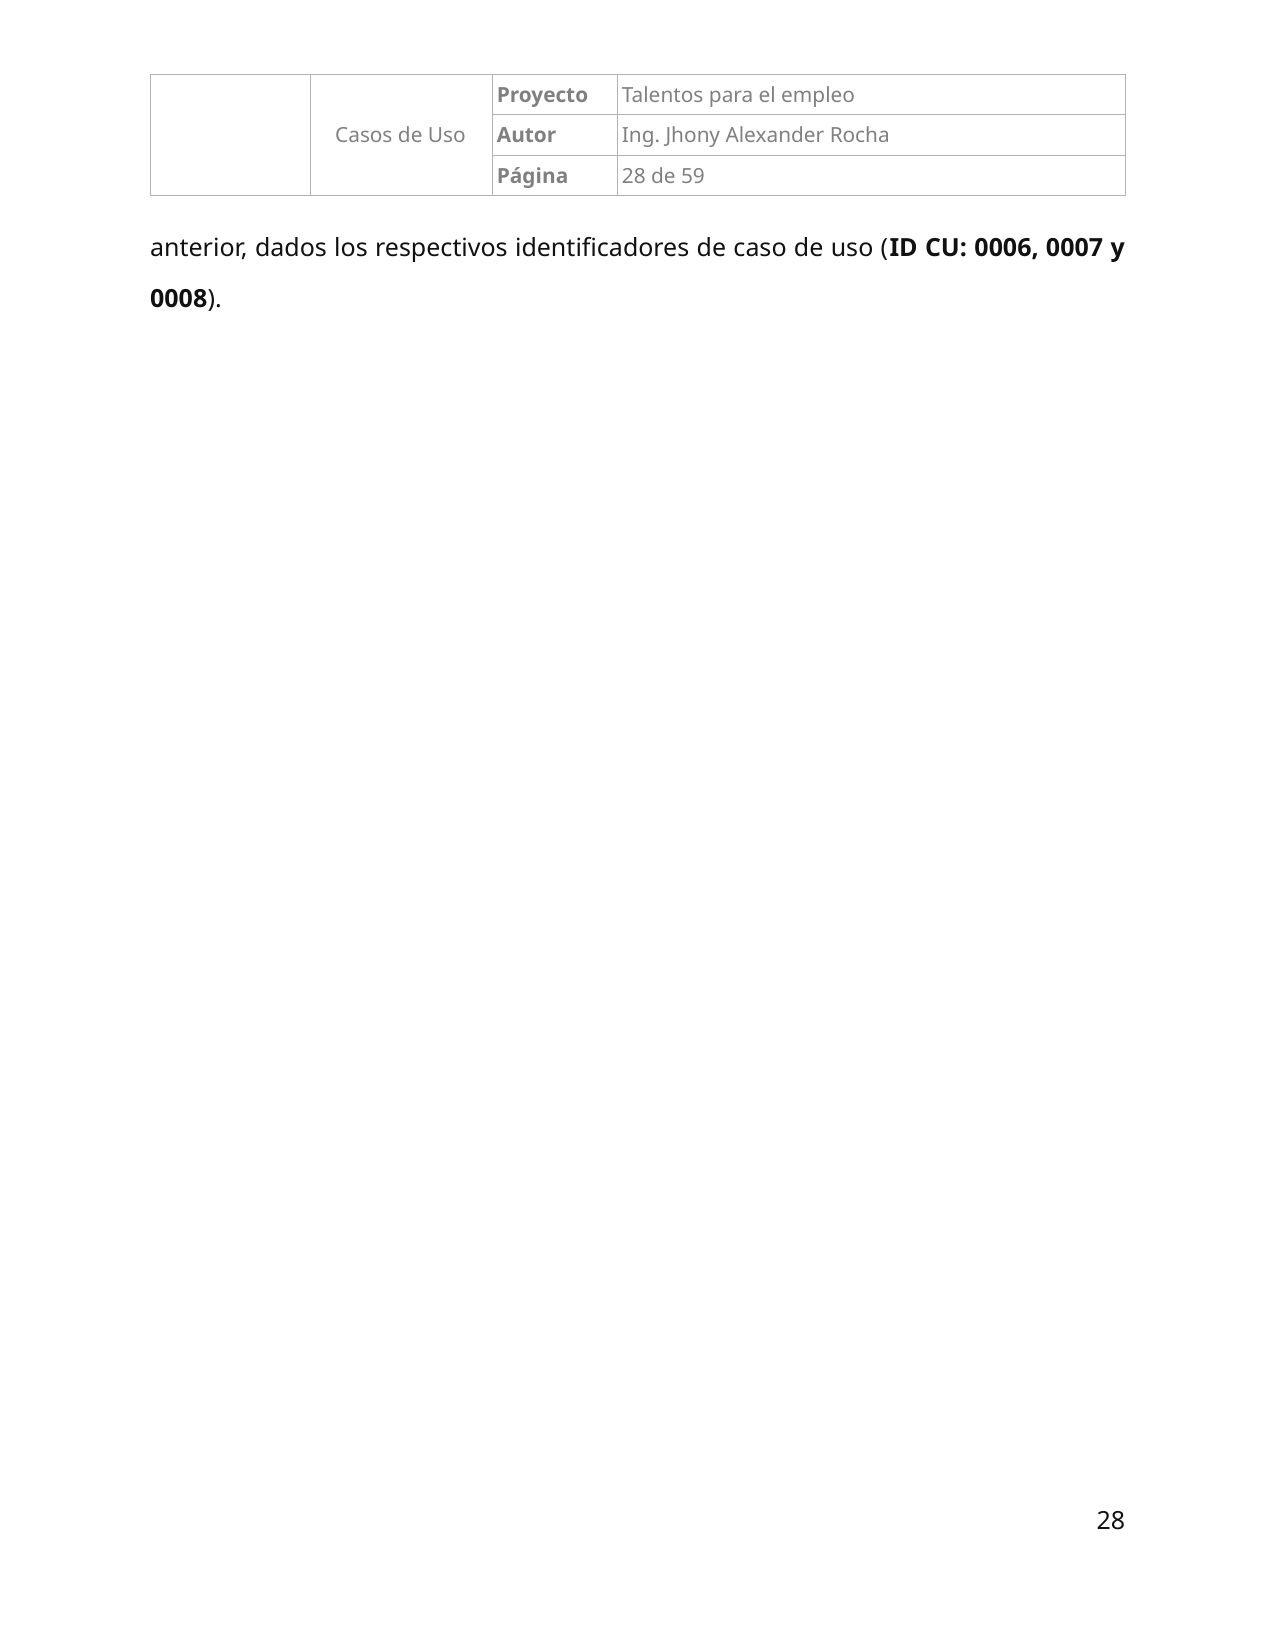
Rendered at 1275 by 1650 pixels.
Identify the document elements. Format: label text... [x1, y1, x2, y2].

text anterior, dados los respectivos identificadores de caso de uso (ID CU: 0006, 0007 y 0008). [150, 230, 1125, 315]
